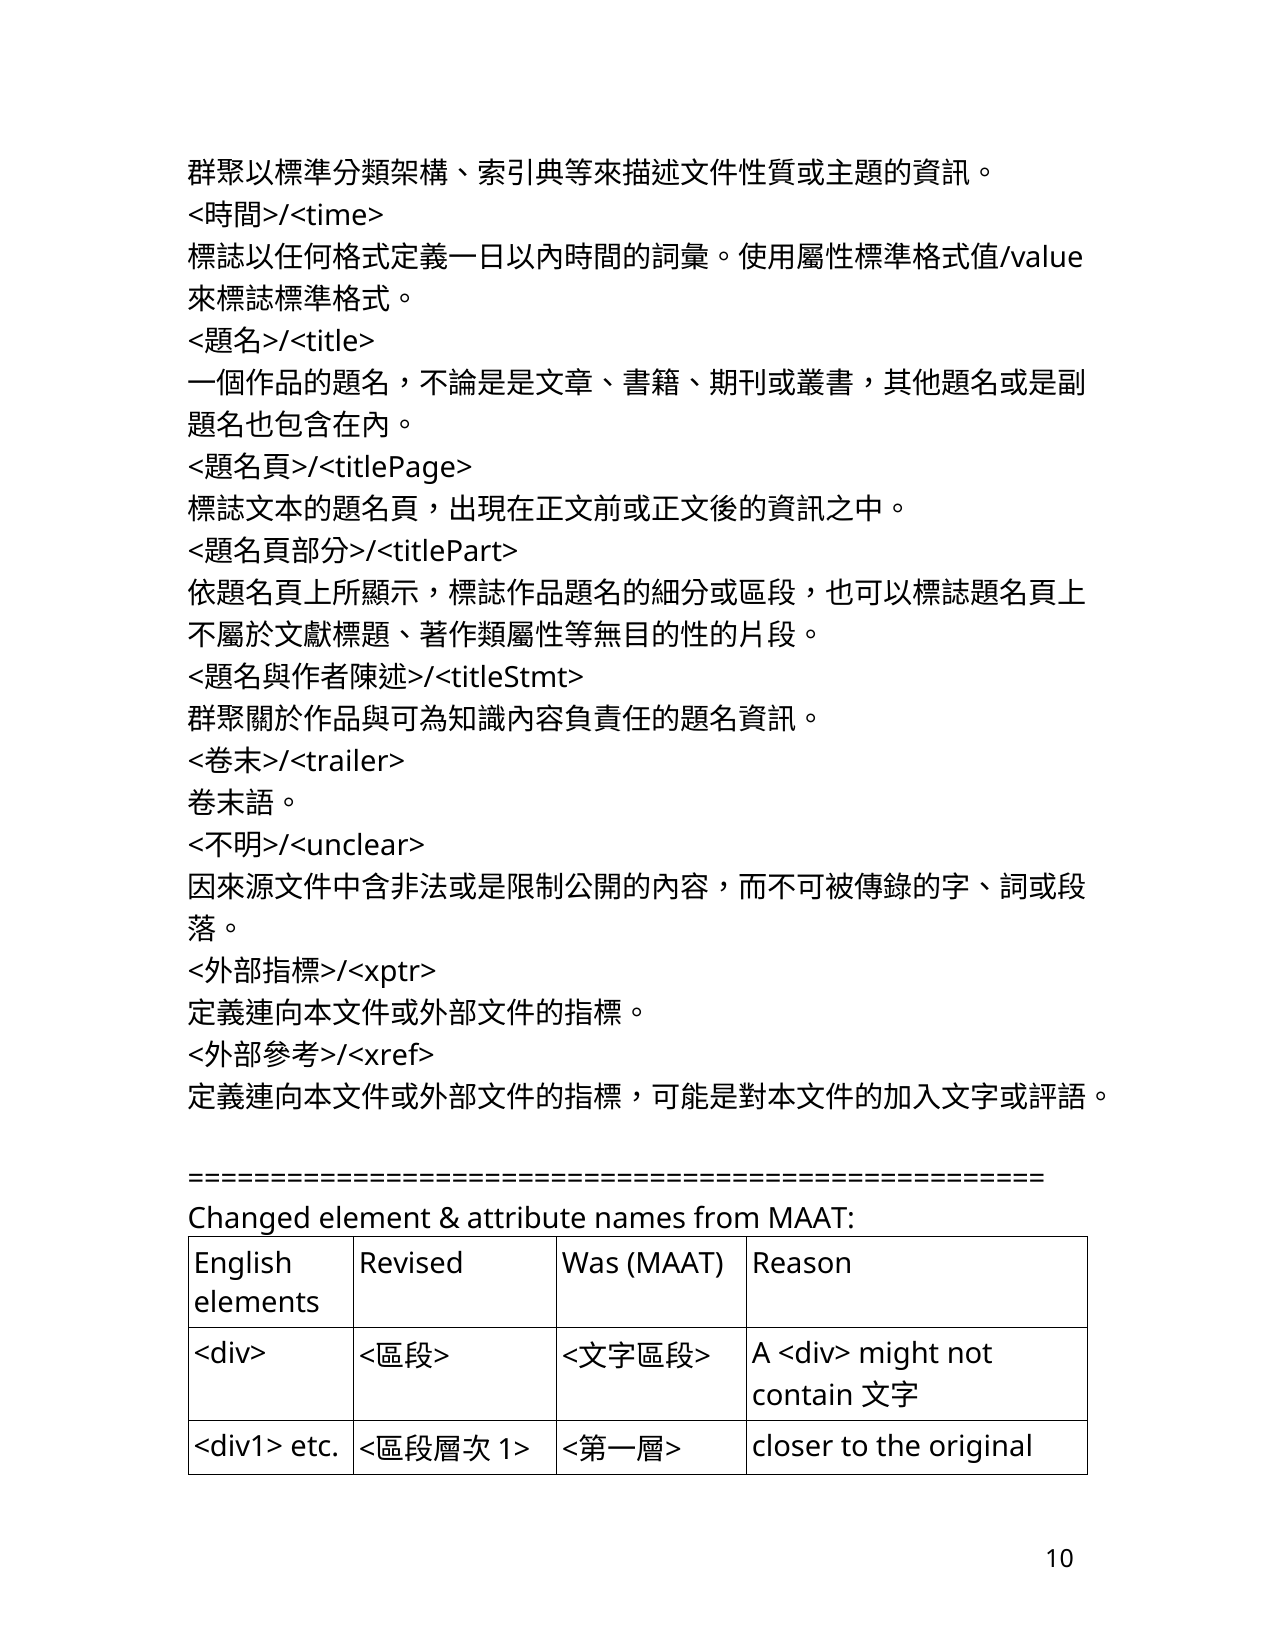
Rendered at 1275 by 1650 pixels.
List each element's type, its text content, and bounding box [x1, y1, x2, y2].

text <外部參考>/<xref> [187, 1032, 1087, 1073]
table_cell <div> [189, 1328, 353, 1420]
text 因來源文件中含非法或是限制公開的內容，而不可被傳錄的字、詞或段落。 [187, 864, 1087, 948]
table_header Was (MAAT) [557, 1237, 746, 1327]
text 定義連向本文件或外部文件的指標，可能是對本文件的加入文字或評語。 [187, 1073, 1087, 1157]
text 群聚以標準分類架構、索引典等來描述文件性質或主題的資訊。 [187, 150, 1087, 192]
text 群聚關於作品與可為知識內容負責任的題名資訊。 [187, 696, 1087, 738]
text <時間>/<time> [187, 192, 1087, 234]
table_header English elements [189, 1237, 353, 1327]
table_cell <文字區段> [557, 1328, 746, 1420]
table_cell <區段層次1> [354, 1421, 556, 1474]
text <外部指標>/<xptr> [187, 948, 1087, 989]
text <題名頁部分>/<titlePart> [187, 528, 1087, 570]
table_cell <第一層> [557, 1421, 746, 1474]
text ==================================================== [187, 1157, 1087, 1197]
text 卷末語。 [187, 780, 1087, 822]
text <卷末>/<trailer> [187, 738, 1087, 780]
text 一個作品的題名，不論是是文章、書籍、期刊或叢書，其他題名或是副題名也包含在內。 [187, 360, 1087, 444]
table_cell closer to the original [747, 1421, 1087, 1474]
text <題名與作者陳述>/<titleStmt> [187, 654, 1087, 696]
text <不明>/<unclear> [187, 822, 1087, 864]
text 定義連向本文件或外部文件的指標。 [187, 989, 1087, 1032]
table_header Reason [747, 1237, 1087, 1327]
table_cell <區段> [354, 1328, 556, 1420]
text <題名頁>/<titlePage> [187, 444, 1087, 486]
table_cell A <div> might not contain 文字 [747, 1328, 1087, 1420]
table_cell <div1> etc. [189, 1421, 353, 1474]
text 標誌以任何格式定義一日以內時間的詞彙。使用屬性標準格式值/value來標誌標準格式。 [187, 234, 1087, 318]
text <題名>/<title> [187, 318, 1087, 360]
text 標誌文本的題名頁，出現在正文前或正文後的資訊之中。 [187, 486, 1087, 528]
text Changed element & attribute names from MAAT: [187, 1197, 1087, 1236]
text 依題名頁上所顯示，標誌作品題名的細分或區段，也可以標誌題名頁上不屬於文獻標題、著作類屬性等無目的性的片段。 [187, 570, 1087, 654]
table_header Revised [354, 1237, 556, 1327]
